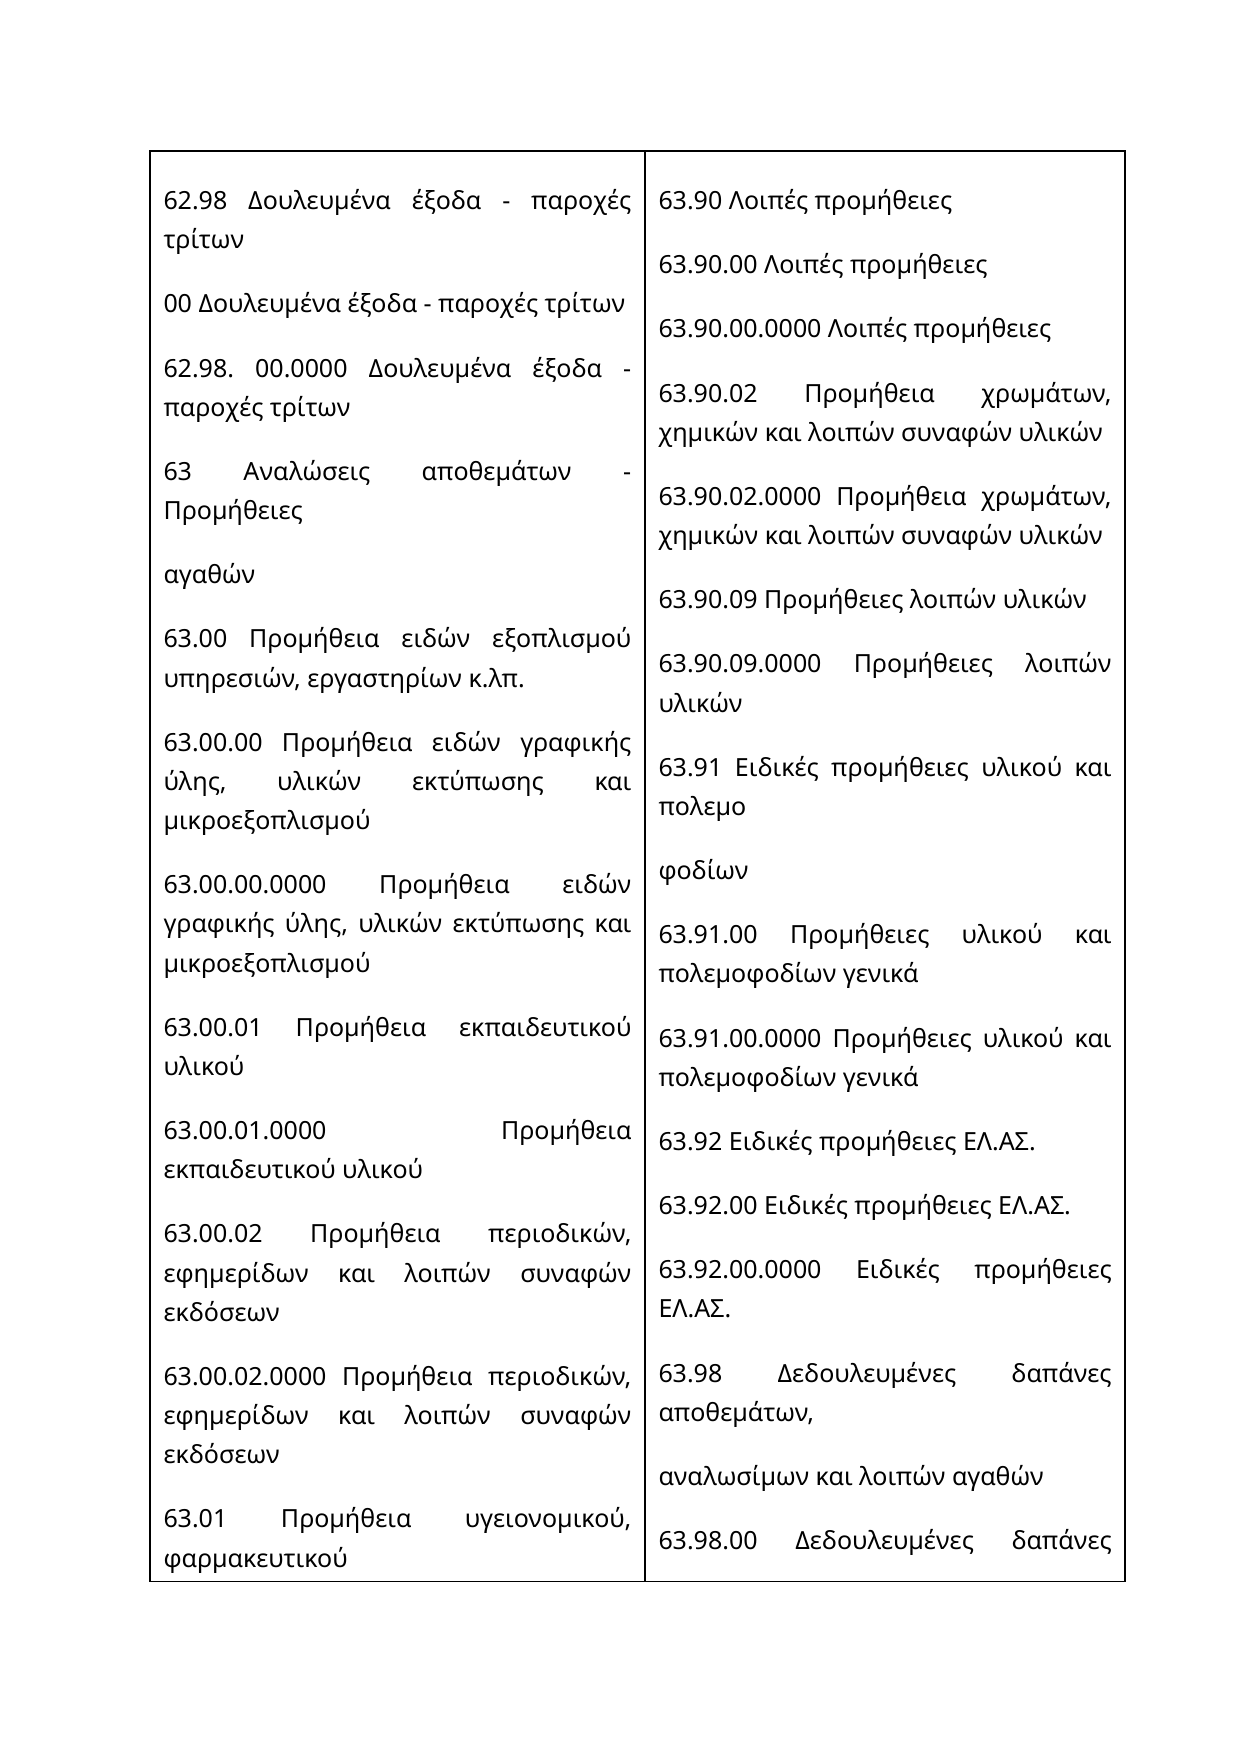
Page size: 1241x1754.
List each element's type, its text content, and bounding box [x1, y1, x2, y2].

table_cell 63.90 Λοιπές προμήθειες 63.90.00 Λοιπές προμήθειες 63.90.00.0000 Λοιπές προμήθειες 63.90.02 Προμήθεια χρωμάτων, χημικών και λοιπών συναφών υλικών 63.90.02.0000 Προμήθεια χρωμάτων, χημικών και λοιπών συναφών υλικών 63.90.09 Προμήθειες λοιπών υλικών 63.90.09.0000 Προμήθειες λοιπών υλικών 63.91 Ειδικές προμήθειες υλικού και πολεμο φοδίων 63.91.00 Προμήθειες υλικού και πολεμοφοδίων γενικά 63.91.00.0000 Προμήθειες υλικού και πολεμοφοδίων γενικά 63.92 Ειδικές προμήθειες ΕΛ.ΑΣ. 63.92.00 Ειδικές προμήθειες ΕΛ.ΑΣ. 63.92.00.0000 Ειδικές προμήθειες ΕΛ.ΑΣ. 63.98 Δεδουλευμένες δαπάνες αποθεμάτων, αναλωσίμων και λοιπών αγαθών 63.98.00 Δεδουλευμένες δαπάνες [646, 152, 1124, 1581]
table_cell 62.98 Δουλευμένα έξοδα - παροχές τρίτων 00 Δουλευμένα έξοδα - παροχές τρίτων 62.98. 00.0000 Δουλευμένα έξοδα - παροχές τρίτων 63 Αναλώσεις αποθεμάτων - Προμήθειες αγαθών 63.00 Προμήθεια ειδών εξοπλισμού υπηρεσιών, εργαστηρίων κ.λπ. 63.00.00 Προμήθεια ειδών γραφικής ύλης, υλικών εκτύπωσης και μικροεξοπλισμού 63.00.00.0000 Προμήθεια ειδών γραφικής ύλης, υλικών εκτύπωσης και μικροεξοπλισμού 63.00.01 Προμήθεια εκπαιδευτικού υλικού 63.00.01.0000 Προμήθεια εκπαιδευτικού υλικού 63.00.02 Προμήθεια περιοδικών, εφημερίδων και λοιπών συναφών εκδόσεων 63.00.02.0000 Προμήθεια περιοδικών, εφημερίδων και λοιπών συναφών εκδόσεων 63.01 Προμήθεια υγειονομικού, φαρμακευτικού [151, 152, 644, 1581]
